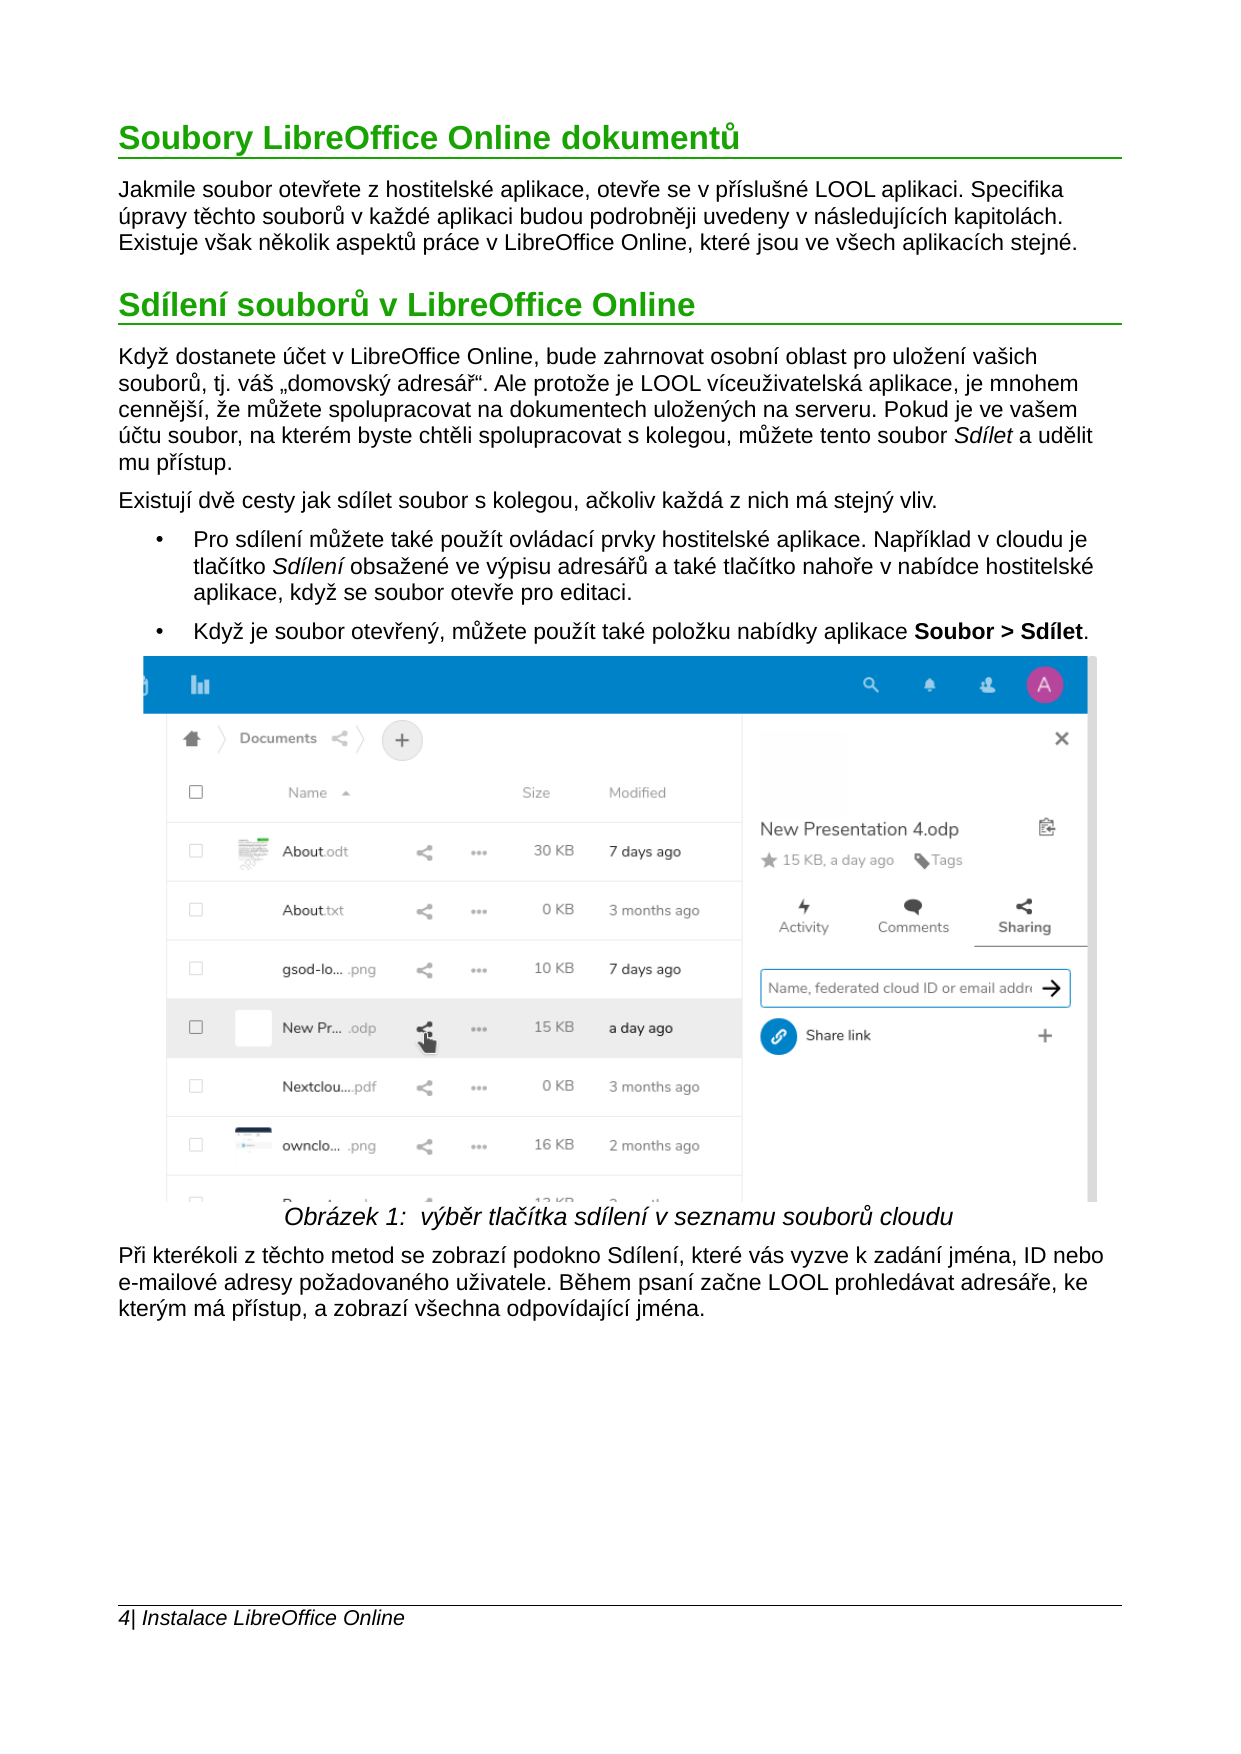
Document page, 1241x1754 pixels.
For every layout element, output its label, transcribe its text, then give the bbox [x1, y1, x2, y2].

text Obrázek 1: výběr tlačítka sdílení v seznamu souborů cloudu [118, 1202, 1122, 1230]
text Existují dvě cesty jak sdílet soubor s kolegou, ačkoliv každá z nich má stejný vliv. [118, 487, 1122, 514]
text Při kterékoli z těchto metod se zobrazí podokno Sdílení, které vás vyzve k zadání jména, ID nebo e-mailové adresy požadovaného uživatele. Během psaní začne LOOL prohledávat adresáře, ke kterým má přístup, a zobrazí všechna odpovídající jména. [118, 1242, 1122, 1321]
text Jakmile soubor otevřete z hostitelské aplikace, otevře se v příslušné LOOL aplikaci. Specifika úpravy těchto souborů v každé aplikaci budou podrobněji uvedeny v následujících kapitolách. Existuje však několik aspektů práce v LibreOffice Online, které jsou ve všech aplikacích stejné. [118, 176, 1122, 255]
list Pro sdílení můžete také použít ovládací prvky hostitelské aplikace. Například v cloudu je tlačítko Sdílení obsažené ve výpisu adresářů a také tlačítko nahoře v nabídce hostitelské aplikace, když se soubor otevře pro editaci. [156, 526, 1122, 605]
list Když je soubor otevřený, můžete použít také položku nabídky aplikace Soubor > Sdílet. [156, 618, 1122, 644]
picture [143, 656, 1097, 1202]
subtitle Sdílení souborů v LibreOffice Online [118, 285, 1122, 323]
text Když dostanete účet v LibreOffice Online, bude zahrnovat osobní oblast pro uložení vašich souborů, tj. váš „domovský adresář“. Ale protože je LOOL víceuživatelská aplikace, je mnohem cennější, že můžete spolupracovat na dokumentech uložených na serveru. Pokud je ve vašem účtu soubor, na kterém byste chtěli spolupracovat s kolegou, můžete tento soubor Sdílet a udělit mu přístup. [118, 343, 1122, 475]
subtitle Soubory LibreOffice Online dokumentů [118, 118, 1122, 157]
